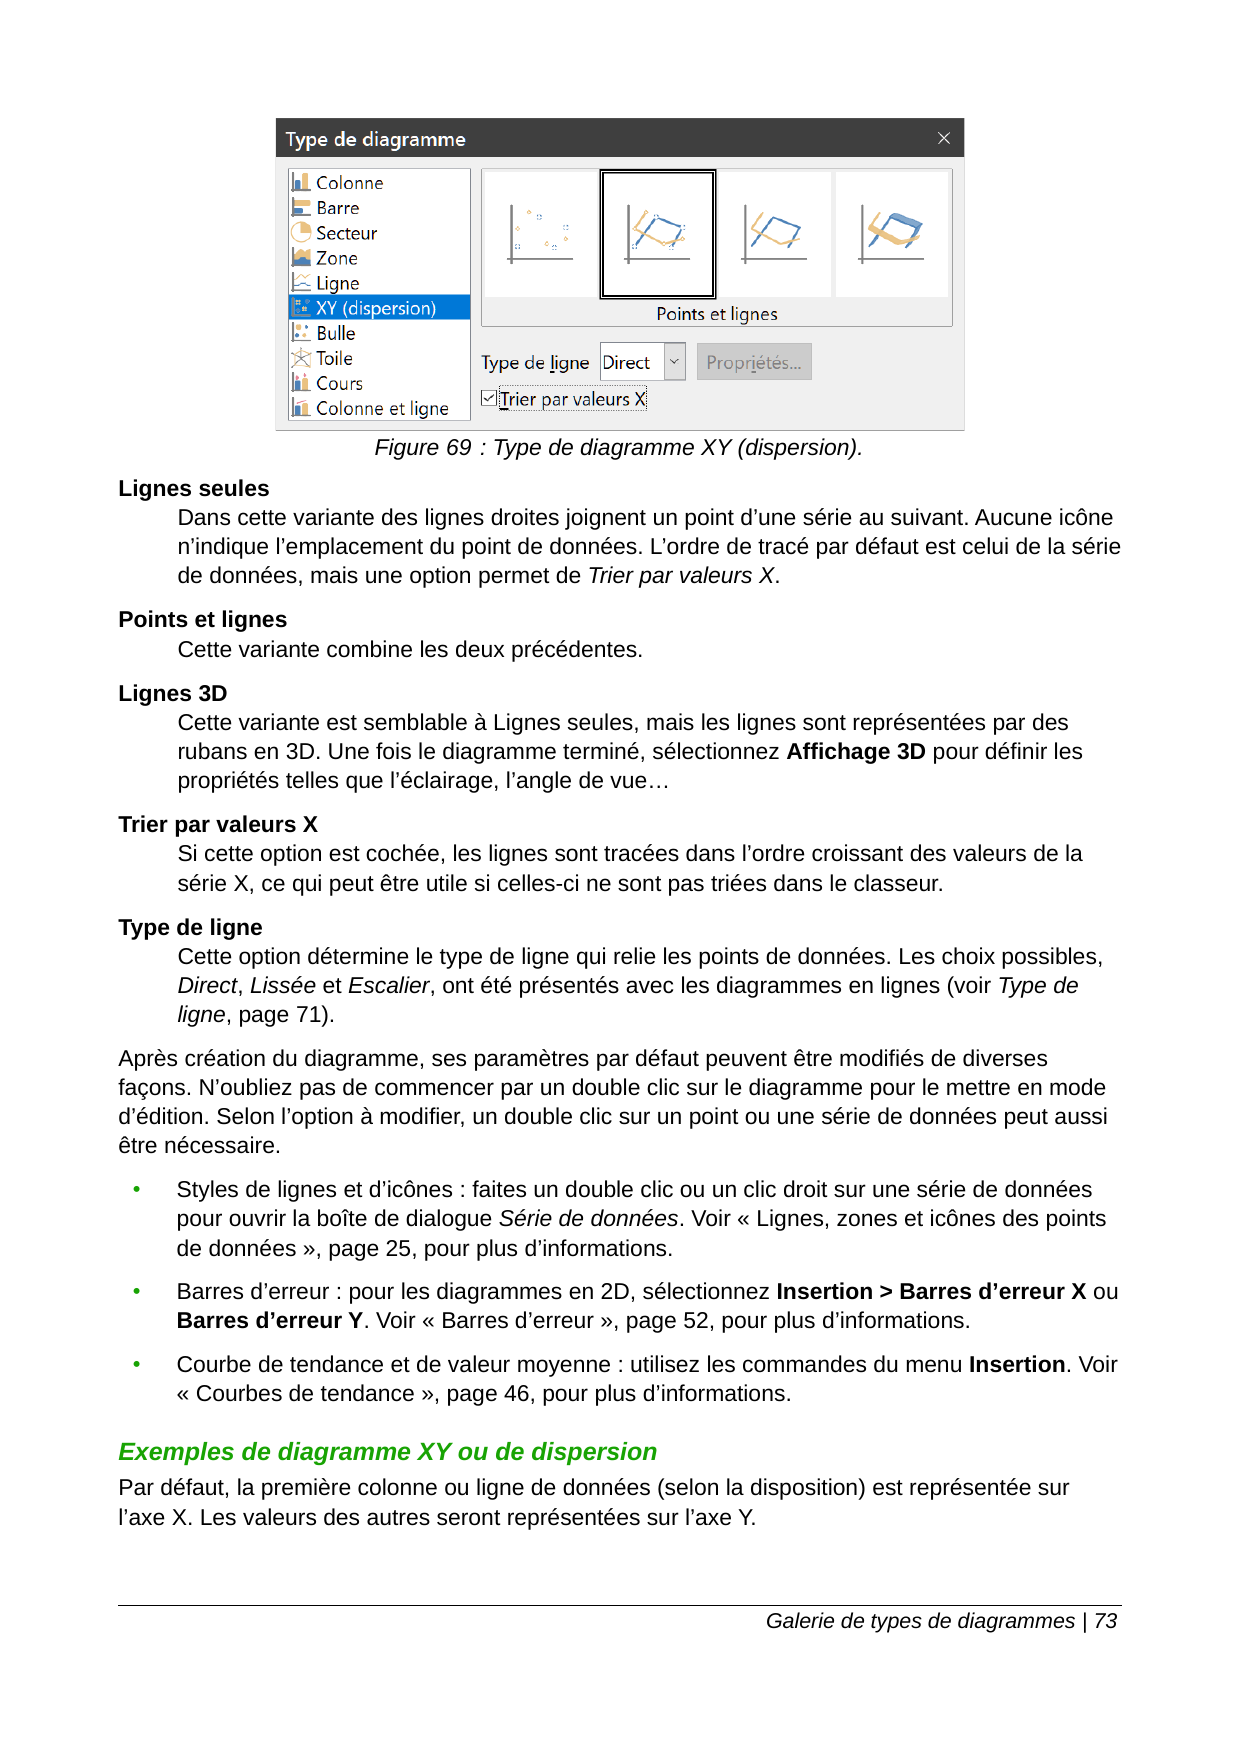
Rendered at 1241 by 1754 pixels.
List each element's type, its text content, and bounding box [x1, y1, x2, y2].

subtitle Points et lignes [118, 603, 1122, 633]
list Si cette option est cochée, les lignes sont tracées dans l’ordre croissant des valeurs de la série X, ce qui peut être utile si celles-ci ne sont pas triées dans le classeur. [177, 838, 1122, 896]
text Après création du diagramme, ses paramètres par défaut peuvent être modifiés de diverses façons. N’oubliez pas de commencer par un double clic sur le diagramme pour le mettre en mode d’édition. Selon l’option à modifier, un double clic sur un point ou une série de données peut aussi être nécessaire. [118, 1042, 1122, 1159]
subtitle Trier par valeurs X [118, 808, 1122, 838]
subtitle Exemples de diagramme XY ou de dispersion [118, 1436, 1122, 1466]
subtitle Type de ligne [118, 911, 1122, 940]
list Styles de lignes et d’icônes : faites un double clic ou un clic droit sur une série de données pour ouvrir la boîte de dialogue Série de données. Voir « Lignes, zones et icônes des points de données », page 25, pour plus d’informations. [133, 1173, 1122, 1261]
text Figure 69 : Type de diagramme XY (dispersion). [118, 431, 1122, 460]
list Cette option détermine le type de ligne qui relie les points de données. Les choix possibles, Direct, Lissée et Escalier, ont été présentés avec les diagrammes en lignes (voir Type de ligne, page 71). [177, 940, 1122, 1027]
subtitle Lignes 3D [118, 677, 1122, 706]
text Par défaut, la première colonne ou ligne de données (selon la disposition) est représentée sur l’axe X. Les valeurs des autres seront représentées sur l’axe Y. [118, 1471, 1122, 1530]
list Dans cette variante des lignes droites joignent un point d’une série au suivant. Aucune icône n’indique l’emplacement du point de données. L’ordre de tracé par défaut est celui de la série de données, mais une option permet de Trier par valeurs X. [177, 501, 1122, 589]
list Courbe de tendance et de valeur moyenne : utilisez les commandes du menu Insertion. Voir « Courbes de tendance », page 46, pour plus d’informations. [133, 1348, 1122, 1407]
subtitle Lignes seules [118, 472, 1122, 501]
picture [275, 118, 965, 431]
list Barres d’erreur : pour les diagrammes en 2D, sélectionnez Insertion > Barres d’erreur X ou Barres d’erreur Y. Voir « Barres d’erreur », page 52, pour plus d’informations. [133, 1275, 1122, 1334]
list Cette variante est semblable à Lignes seules, mais les lignes sont représentées par des rubans en 3D. Une fois le diagramme terminé, sélectionnez Affichage 3D pour définir les propriétés telles que l’éclairage, l’angle de vue… [177, 706, 1122, 793]
list Cette variante combine les deux précédentes. [177, 633, 1122, 662]
